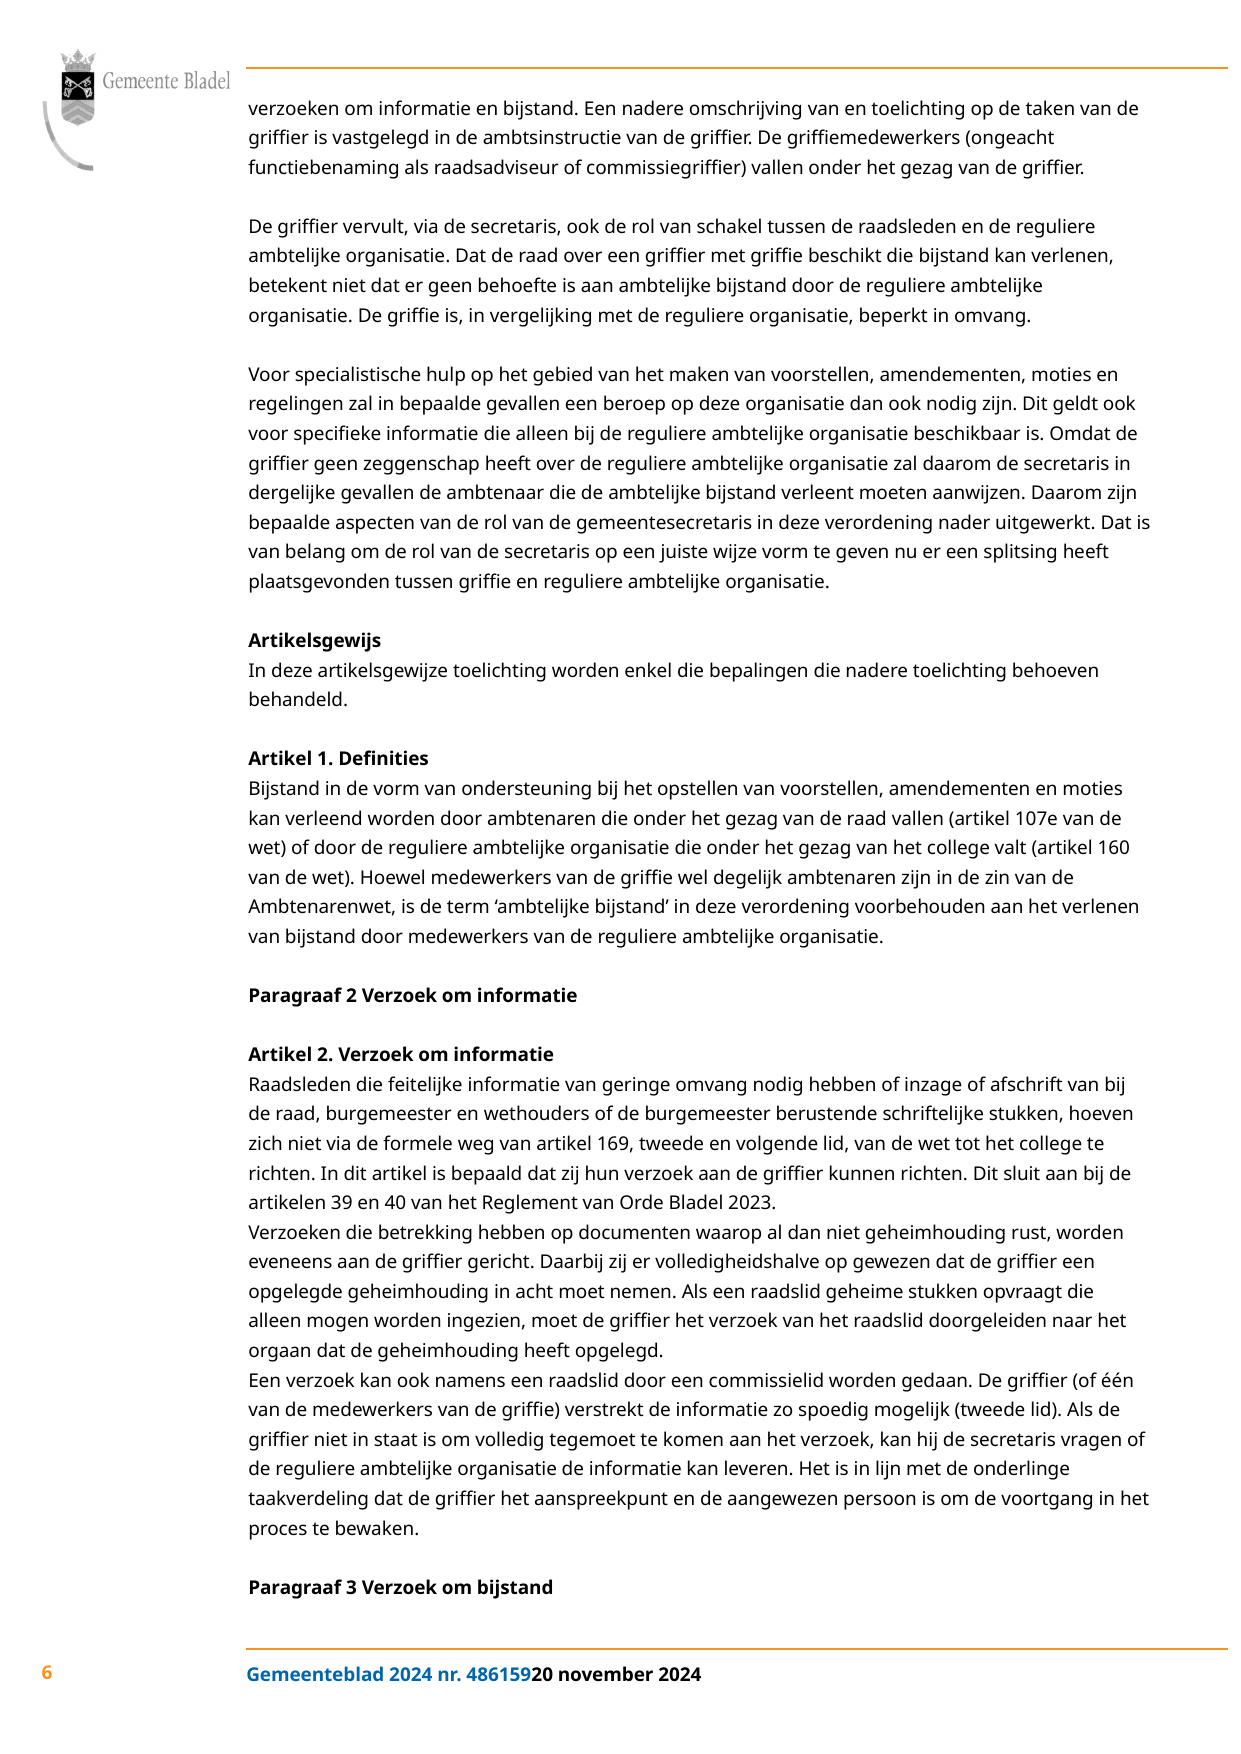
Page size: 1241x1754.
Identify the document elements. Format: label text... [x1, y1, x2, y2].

text Voor specialistische hulp op het gebied van het maken van voorstellen, amendementen, moties en regelingen zal in bepaalde gevallen een beroep op deze organisatie dan ook nodig zijn. Dit geldt ook voor specifieke informatie die alleen bij de reguliere ambtelijke organisatie beschikbaar is. Omdat de griffier geen zeggenschap heeft over de reguliere ambtelijke organisatie zal daarom de secretaris in dergelijke gevallen de ambtenaar die de ambtelijke bijstand verleent moeten aanwijzen. Daarom zijn bepaalde aspecten van de rol van de gemeentesecretaris in deze verordening nader uitgewerkt. Dat is van belang om de rol van de secretaris op een juiste wijze vorm te geven nu er een splitsing heeft plaatsgevonden tussen griffie en reguliere ambtelijke organisatie. [248, 361, 1152, 594]
text Bijstand in de vorm van ondersteuning bij het opstellen van voorstellen, amendementen en moties kan verleend worden door ambtenaren die onder het gezag van de raad vallen (artikel 107e van de wet) of door de reguliere ambtelijke organisatie die onder het gezag van het college valt (artikel 160 van de wet). Hoewel medewerkers van de griffie wel degelijk ambtenaren zijn in de zin van de Ambtenarenwet, is de term ‘ambtelijke bijstand’ in deze verordening voorbehouden aan het verlenen van bijstand door medewerkers van de reguliere ambtelijke organisatie. [248, 775, 1152, 949]
text Paragraaf 2 Verzoek om informatie [248, 982, 1152, 1008]
text Een verzoek kan ook namens een raadslid door een commissielid worden gedaan. De griffier (of één van de medewerkers van de griffie) verstrekt de informatie zo spoedig mogelijk (tweede lid). Als de griffier niet in staat is om volledig tegemoet te komen aan het verzoek, kan hij de secretaris vragen of de reguliere ambtelijke organisatie de informatie kan leveren. Het is in lijn met de onderlinge taakverdeling dat de griffier het aanspreekpunt en de aangewezen persoon is om de voortgang in het proces te bewaken. [248, 1367, 1152, 1541]
text De griffier vervult, via de secretaris, ook de rol van schakel tussen de raadsleden en de reguliere ambtelijke organisatie. Dat de raad over een griffier met griffie beschikt die bijstand kan verlenen, betekent niet dat er geen behoefte is aan ambtelijke bijstand door de reguliere ambtelijke organisatie. De griffie is, in vergelijking met de reguliere organisatie, beperkt in omvang. [248, 213, 1152, 328]
picture [41, 47, 231, 172]
text In deze artikelsgewijze toelichting worden enkel die bepalingen die nadere toelichting behoeven behandeld. [248, 657, 1152, 712]
text Verzoeken die betrekking hebben op documenten waarop al dan niet geheimhouding rust, worden eveneens aan de griffier gericht. Daarbij zij er volledigheidshalve op gewezen dat de griffier een opgelegde geheimhouding in acht moet nemen. Als een raadslid geheime stukken opvraagt die alleen mogen worden ingezien, moet de griffier het verzoek van het raadslid doorgeleiden naar het orgaan dat de geheimhouding heeft opgelegd. [248, 1219, 1152, 1363]
text verzoeken om informatie en bijstand. Een nadere omschrijving van en toelichting op de taken van de griffier is vastgelegd in de ambtsinstructie van de griffier. De griffiemedewerkers (ongeacht functiebenaming als raadsadviseur of commissiegriffier) vallen onder het gezag van de griffier. [248, 95, 1152, 180]
text Paragraaf 3 Verzoek om bijstand [248, 1574, 1152, 1600]
text Artikel 1. Definities [248, 746, 1152, 771]
text Artikelsgewijs [248, 627, 1152, 653]
text Raadsleden die feitelijke informatie van geringe omvang nodig hebben of inzage of afschrift van bij de raad, burgemeester en wethouders of de burgemeester berustende schriftelijke stukken, hoeven zich niet via de formele weg van artikel 169, tweede en volgende lid, van de wet tot het college te richten. In dit artikel is bepaald dat zij hun verzoek aan de griffier kunnen richten. Dit sluit aan bij de artikelen 39 en 40 van het Reglement van Orde Bladel 2023. [248, 1071, 1152, 1215]
text Artikel 2. Verzoek om informatie [248, 1041, 1152, 1067]
